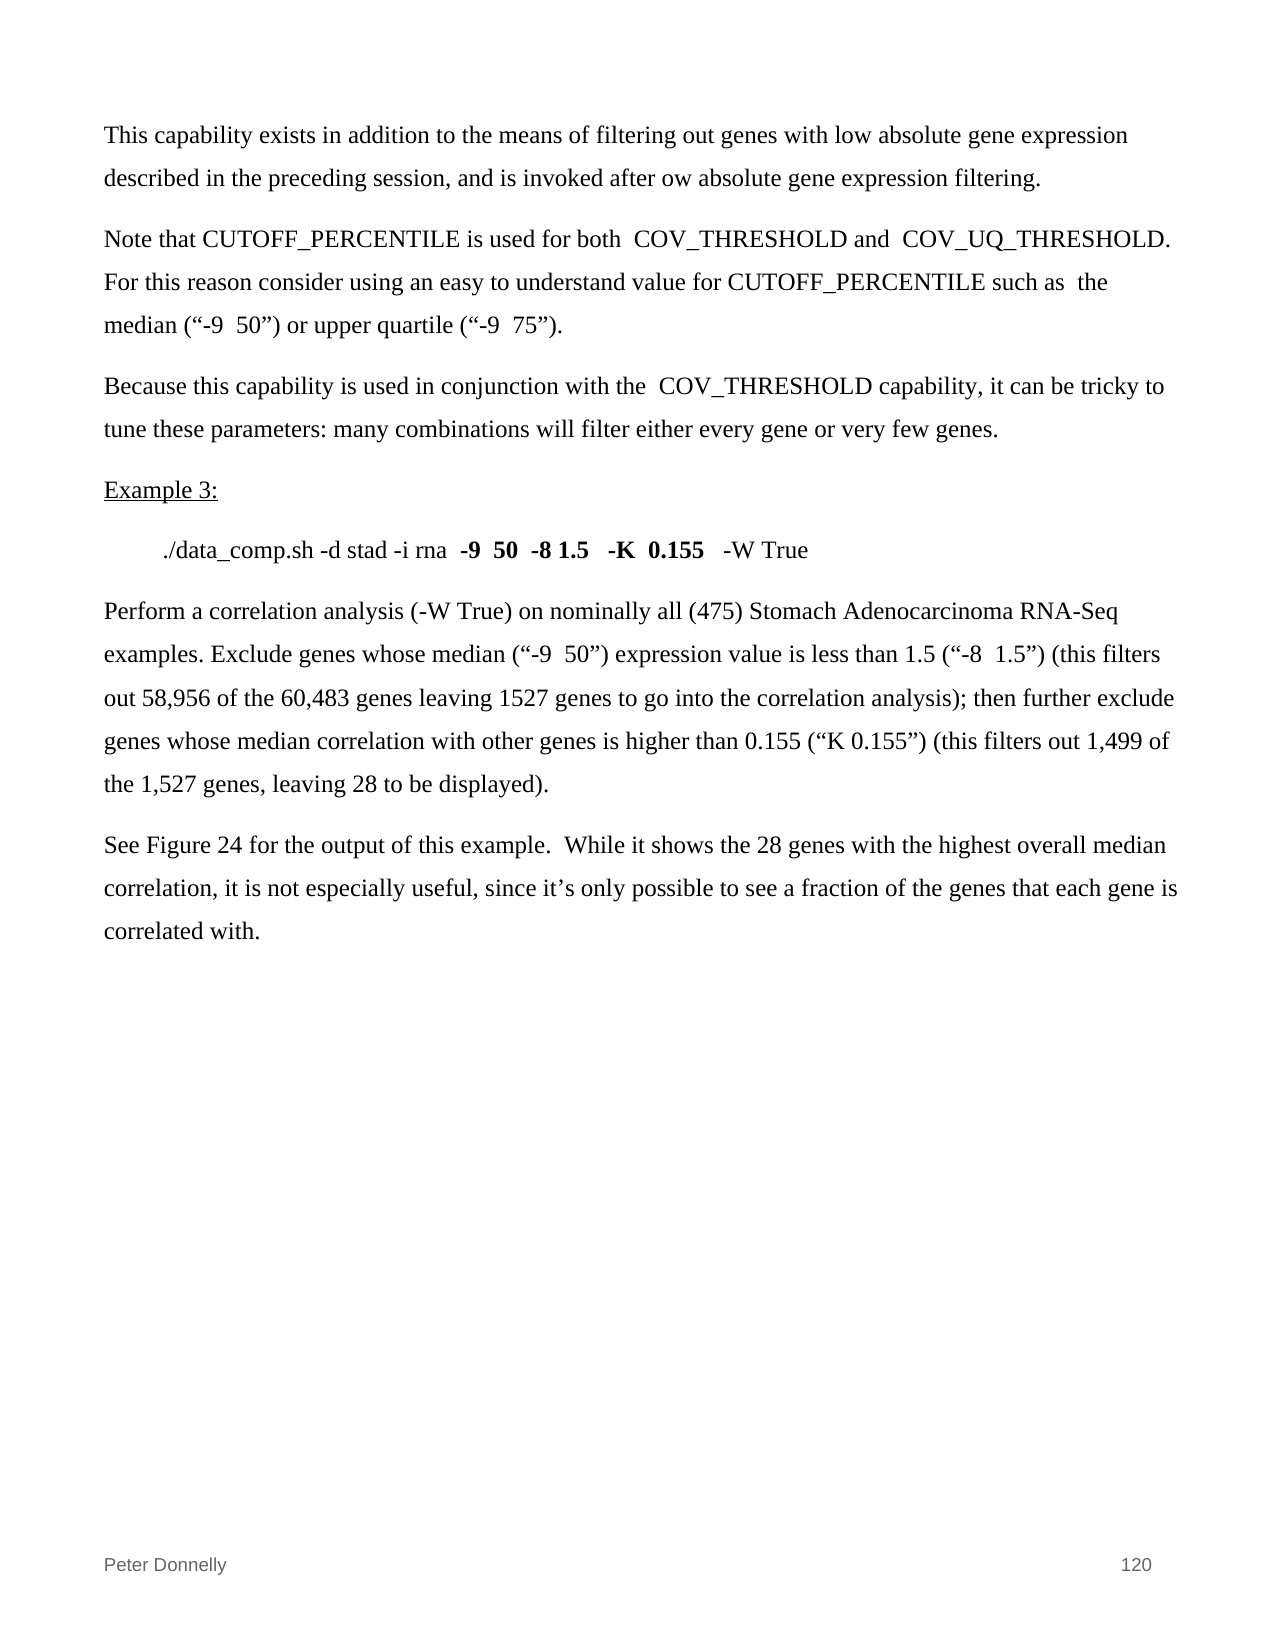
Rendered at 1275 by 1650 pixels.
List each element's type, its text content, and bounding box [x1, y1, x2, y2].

text Because this capability is used in conjunction with the COV_THRESHOLD capability, it can be tricky to tune these parameters: many combinations will filter either every gene or very few genes. [103, 371, 1181, 443]
text Example 3: [103, 475, 1181, 503]
text See Figure 24 for the output of this example. While it shows the 28 genes with the highest overall median correlation, it is not especially useful, since it’s only possible to see a fraction of the genes that each gene is correlated with. [103, 830, 1181, 945]
text Note that CUTOFF_PERCENTILE is used for both COV_THRESHOLD and COV_UQ_THRESHOLD. For this reason consider using an easy to understand value for CUTOFF_PERCENTILE such as the median (“-9 50”) or upper quartile (“-9 75”). [103, 224, 1181, 339]
text This capability exists in addition to the means of filtering out genes with low absolute gene expression described in the preceding session, and is invoked after ow absolute gene expression filtering. [103, 120, 1181, 192]
text Perform a correlation analysis (-W True) on nominally all (475) Stomach Adenocarcinoma RNA-Seq examples. Exclude genes whose median (“-9 50”) expression value is less than 1.5 (“-8 1.5”) (this filters out 58,956 of the 60,483 genes leaving 1527 genes to go into the correlation analysis); then further exclude genes whose median correlation with other genes is higher than 0.155 (“K 0.155”) (this filters out 1,499 of the 1,527 genes, leaving 28 to be displayed). [103, 596, 1181, 798]
text ./data_comp.sh -d stad -i rna -9 50 -8 1.5 -K 0.155 -W True [162, 536, 1181, 564]
